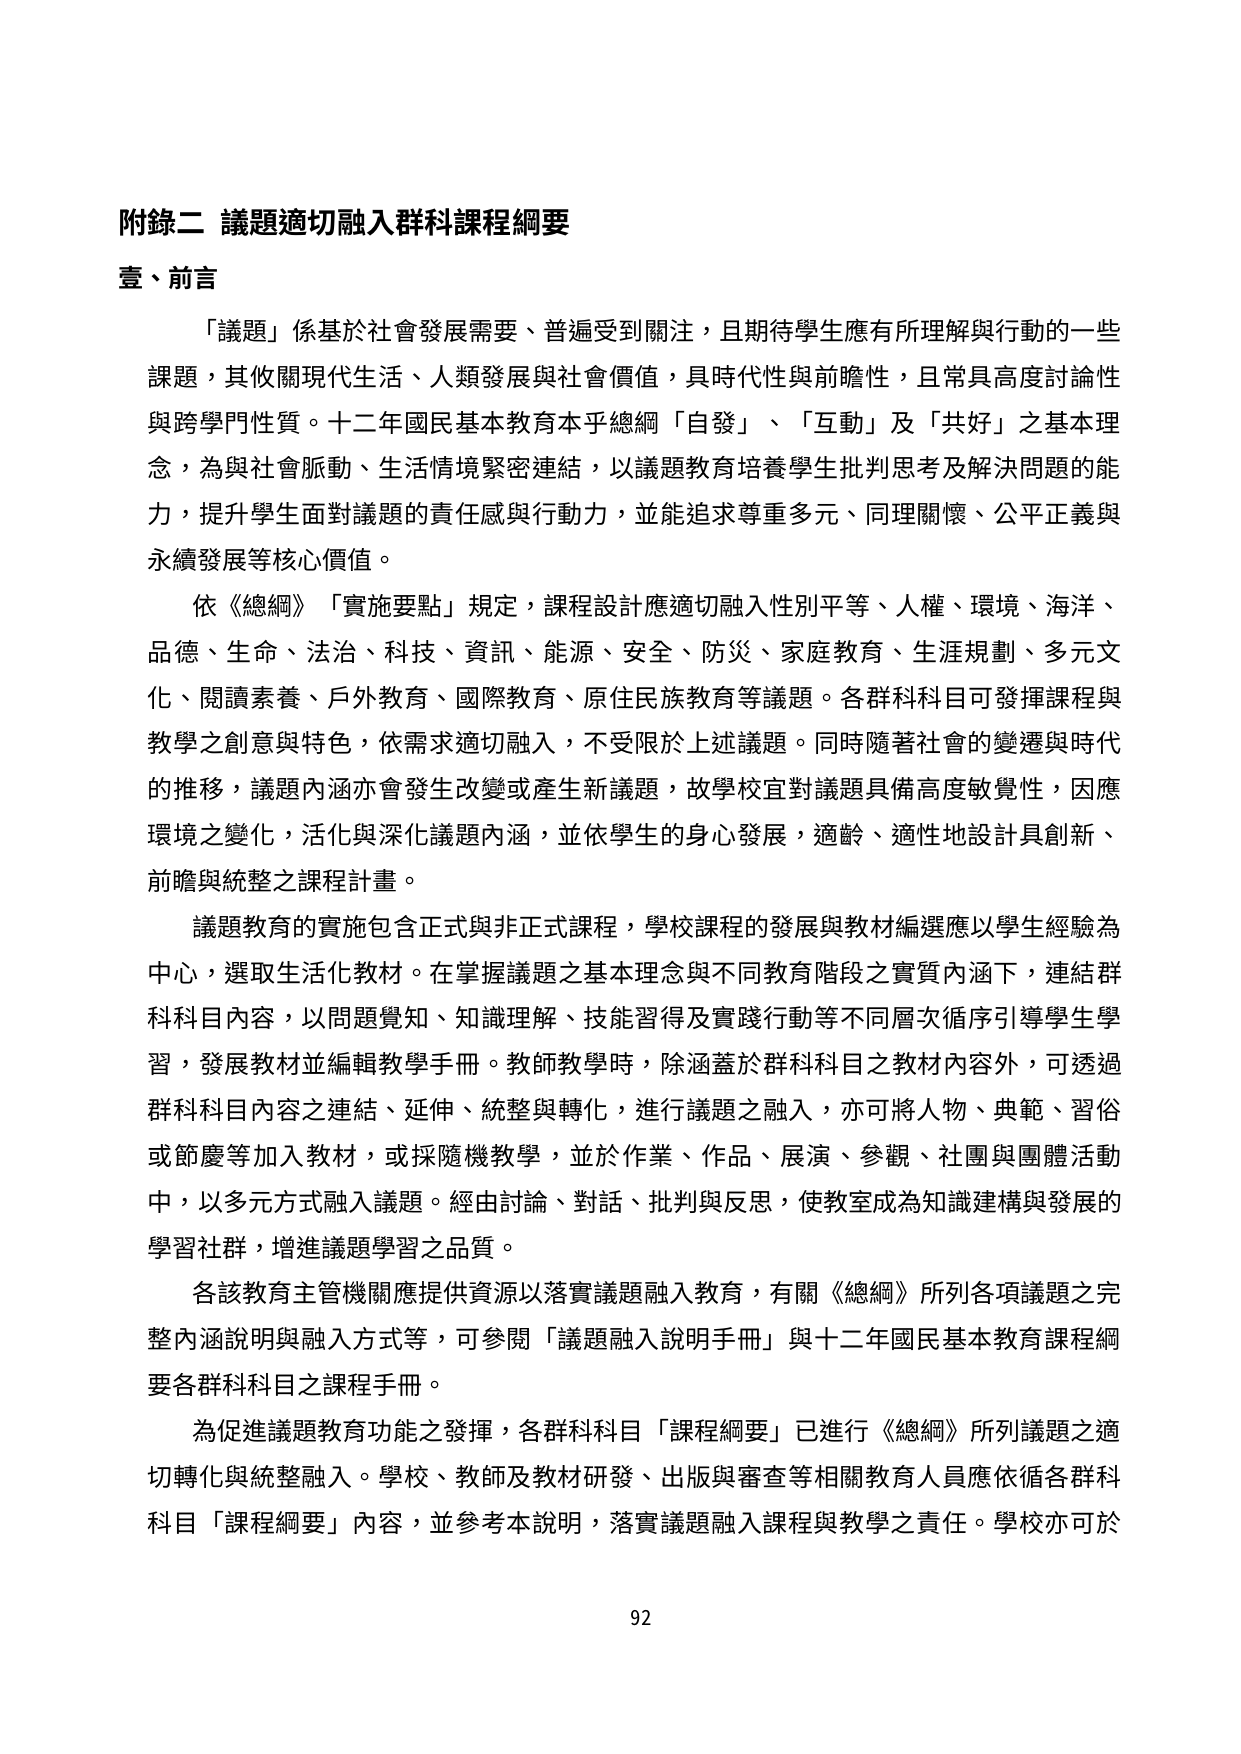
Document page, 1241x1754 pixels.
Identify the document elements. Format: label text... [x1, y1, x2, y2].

text 議題教育的實施包含正式與非正式課程，學校課程的發展與教材編選應以學生經驗為中心，選取生活化教材。在掌握議題之基本理念與不同教育階段之實質內涵下，連結群科科目內容，以問題覺知、知識理解、技能習得及實踐行動等不同層次循序引導學生學習，發展教材並編輯教學手冊。教師教學時，除涵蓋於群科科目之教材內容外，可透過群科科目內容之連結、延伸、統整與轉化，進行議題之融入，亦可將人物、典範、習俗或節慶等加入教材，或採隨機教學，並於作業、作品、展演、參觀、社團與團體活動中，以多元方式融入議題。經由討論、對話、批判與反思，使教室成為知識建構與發展的學習社群，增進議題學習之品質。 [148, 899, 1122, 1266]
text 壹、前言 [118, 250, 1122, 296]
text 「議題」係基於社會發展需要、普遍受到關注，且期待學生應有所理解與行動的一些課題，其攸關現代生活、人類發展與社會價值，具時代性與前瞻性，且常具高度討論性與跨學門性質。十二年國民基本教育本乎總綱「自發」、「互動」及「共好」之基本理念，為與社會脈動、生活情境緊密連結，以議題教育培養學生批判思考及解決問題的能力，提升學生面對議題的責任感與行動力，並能追求尊重多元、同理關懷、公平正義與永續發展等核心價值。 [148, 304, 1122, 579]
text 各該教育主管機關應提供資源以落實議題融入教育，有關《總綱》所列各項議題之完整內涵說明與融入方式等，可參閱「議題融入說明手冊」與十二年國民基本教育課程綱要各群科科目之課程手冊。 [148, 1266, 1122, 1404]
text 為促進議題教育功能之發揮，各群科科目「課程綱要」已進行《總綱》所列議題之適切轉化與統整融入。學校、教師及教材研發、出版與審查等相關教育人員應依循各群科科目「課程綱要」內容，並參考本說明，落實議題融入課程與教學之責任。學校亦可於 [148, 1404, 1122, 1541]
text 依《總綱》「實施要點」規定，課程設計應適切融入性別平等、人權、環境、海洋、品德、生命、法治、科技、資訊、能源、安全、防災、家庭教育、生涯規劃、多元文化、閱讀素養、戶外教育、國際教育、原住民族教育等議題。各群科科目可發揮課程與教學之創意與特色，依需求適切融入，不受限於上述議題。同時隨著社會的變遷與時代的推移，議題內涵亦會發生改變或產生新議題，故學校宜對議題具備高度敏覺性，因應環境之變化，活化與深化議題內涵，並依學生的身心發展，適齡、適性地設計具創新、前瞻與統整之課程計畫。 [148, 579, 1122, 899]
text 附錄二 議題適切融入群科課程綱要 [118, 197, 1122, 243]
